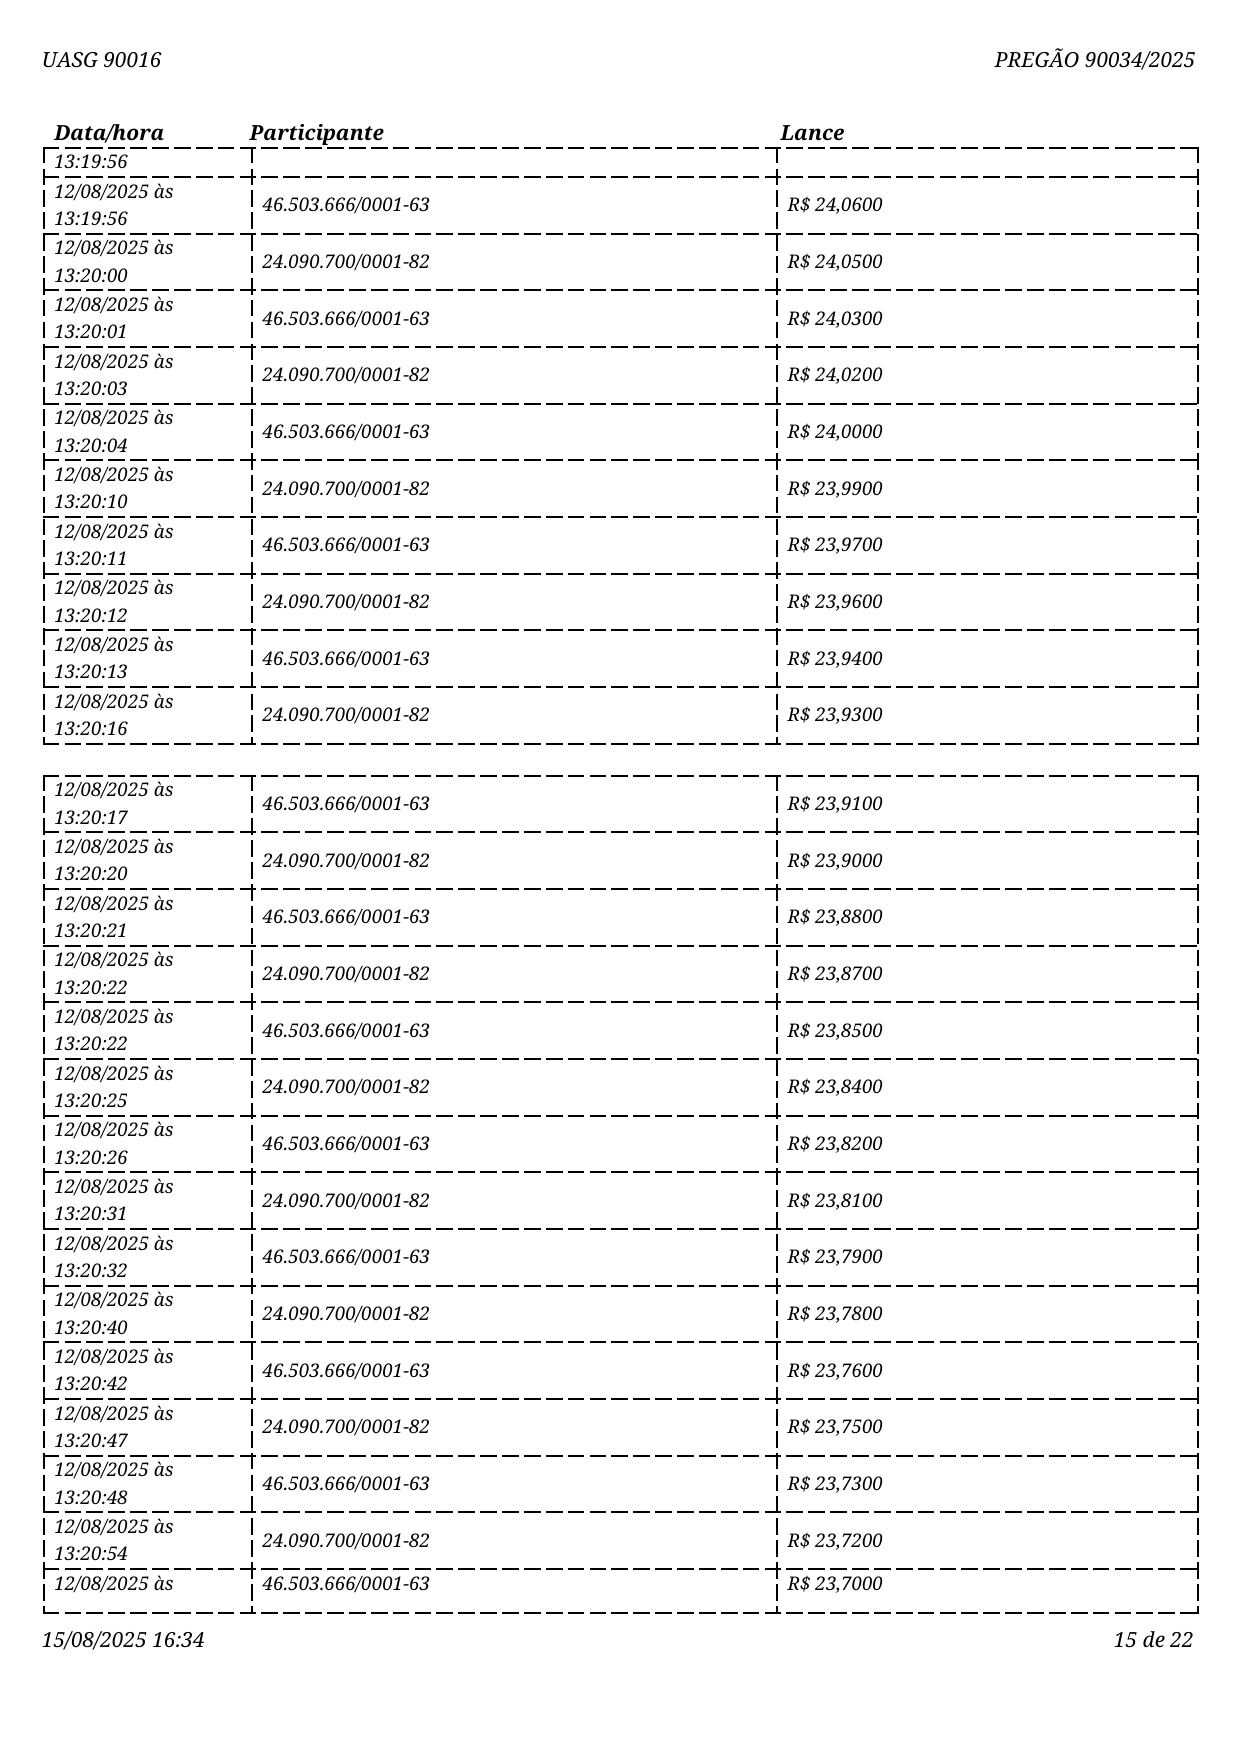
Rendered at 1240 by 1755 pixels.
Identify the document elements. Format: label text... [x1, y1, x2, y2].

table_cell 12/08/2025 às 13:20:26 [44, 1115, 252, 1171]
table_cell R$ 23,7600 [777, 1341, 1198, 1398]
table_cell 46.503.666/0001-63 [252, 516, 777, 573]
table_cell 12/08/2025 às 13:20:54 [44, 1511, 252, 1568]
table_cell [252, 147, 777, 176]
table_cell R$ 23,8500 [777, 1001, 1198, 1058]
table_cell R$ 23,8100 [777, 1171, 1198, 1228]
table_cell 24.090.700/0001-82 [252, 1398, 777, 1454]
table_cell 12/08/2025 às 13:20:10 [44, 459, 252, 516]
table_cell R$ 24,0600 [777, 176, 1198, 233]
table_cell 12/08/2025 às 13:20:21 [44, 888, 252, 944]
table_cell 12/08/2025 às 13:20:20 [44, 831, 252, 888]
table_cell 24.090.700/0001-82 [252, 459, 777, 516]
table_cell R$ 23,9400 [777, 629, 1198, 686]
table_cell 46.503.666/0001-63 [252, 1455, 777, 1511]
table_cell 12/08/2025 às [44, 1568, 252, 1612]
table_cell 24.090.700/0001-82 [252, 1171, 777, 1228]
table_cell 46.503.666/0001-63 [252, 1341, 777, 1398]
table_cell 24.090.700/0001-82 [252, 573, 777, 629]
table_cell 12/08/2025 às 13:20:00 [44, 233, 252, 289]
table_cell 12/08/2025 às 13:20:03 [44, 346, 252, 403]
table_cell R$ 23,9300 [777, 686, 1198, 743]
table_cell 12/08/2025 às 13:20:13 [44, 629, 252, 686]
table_cell R$ 23,9700 [777, 516, 1198, 573]
table_cell 12/08/2025 às 13:20:25 [44, 1058, 252, 1114]
table_cell 12/08/2025 às 13:20:11 [44, 516, 252, 573]
table_cell 12/08/2025 às 13:20:32 [44, 1228, 252, 1284]
table_cell R$ 23,7900 [777, 1228, 1198, 1284]
table_cell 12/08/2025 às 13:19:56 [44, 176, 252, 233]
table_cell 24.090.700/0001-82 [252, 945, 777, 1001]
table_cell R$ 23,8200 [777, 1115, 1198, 1171]
table_cell R$ 23,9000 [777, 831, 1198, 888]
table_cell R$ 23,7800 [777, 1285, 1198, 1341]
table_cell R$ 23,8800 [777, 888, 1198, 944]
table_cell 46.503.666/0001-63 [252, 1228, 777, 1284]
table_cell 12/08/2025 às 13:20:01 [44, 289, 252, 346]
table_header R$ 23,9100 [777, 775, 1198, 831]
table_cell 46.503.666/0001-63 [252, 1568, 777, 1612]
table_cell 46.503.666/0001-63 [252, 1115, 777, 1171]
table_cell 24.090.700/0001-82 [252, 1285, 777, 1341]
table_cell R$ 23,9900 [777, 459, 1198, 516]
table_cell 46.503.666/0001-63 [252, 403, 777, 459]
table_cell R$ 23,9600 [777, 573, 1198, 629]
table_cell 12/08/2025 às 13:20:16 [44, 686, 252, 743]
table_cell 12/08/2025 às 13:20:04 [44, 403, 252, 459]
table_cell R$ 24,0200 [777, 346, 1198, 403]
table_cell 24.090.700/0001-82 [252, 346, 777, 403]
table_cell R$ 23,7500 [777, 1398, 1198, 1454]
table_cell 24.090.700/0001-82 [252, 831, 777, 888]
table_cell 12/08/2025 às 13:20:12 [44, 573, 252, 629]
table_cell 24.090.700/0001-82 [252, 1058, 777, 1114]
table_cell 24.090.700/0001-82 [252, 686, 777, 743]
table_cell 46.503.666/0001-63 [252, 888, 777, 944]
table_cell R$ 23,7000 [777, 1568, 1198, 1612]
table_cell R$ 24,0300 [777, 289, 1198, 346]
table_cell R$ 23,8400 [777, 1058, 1198, 1114]
table_cell 46.503.666/0001-63 [252, 176, 777, 233]
table_cell R$ 24,0500 [777, 233, 1198, 289]
table_cell 12/08/2025 às 13:20:47 [44, 1398, 252, 1454]
table_cell 12/08/2025 às 13:20:48 [44, 1455, 252, 1511]
table_cell R$ 23,8700 [777, 945, 1198, 1001]
table_cell 46.503.666/0001-63 [252, 1001, 777, 1058]
table_cell R$ 23,7300 [777, 1455, 1198, 1511]
table_cell 12/08/2025 às 13:20:42 [44, 1341, 252, 1398]
table_cell 12/08/2025 às 13:20:31 [44, 1171, 252, 1228]
table_cell 12/08/2025 às 13:20:40 [44, 1285, 252, 1341]
table_cell 24.090.700/0001-82 [252, 233, 777, 289]
table_cell 12/08/2025 às 13:20:22 [44, 1001, 252, 1058]
table_header 12/08/2025 às 13:20:17 [44, 775, 252, 831]
table_cell 13:19:56 [44, 147, 252, 176]
table_cell 12/08/2025 às 13:20:22 [44, 945, 252, 1001]
table_header 46.503.666/0001-63 [252, 775, 777, 831]
table_cell R$ 23,7200 [777, 1511, 1198, 1568]
table_cell R$ 24,0000 [777, 403, 1198, 459]
table_cell [777, 147, 1198, 176]
table_cell 46.503.666/0001-63 [252, 629, 777, 686]
table_cell 46.503.666/0001-63 [252, 289, 777, 346]
table_cell 24.090.700/0001-82 [252, 1511, 777, 1568]
